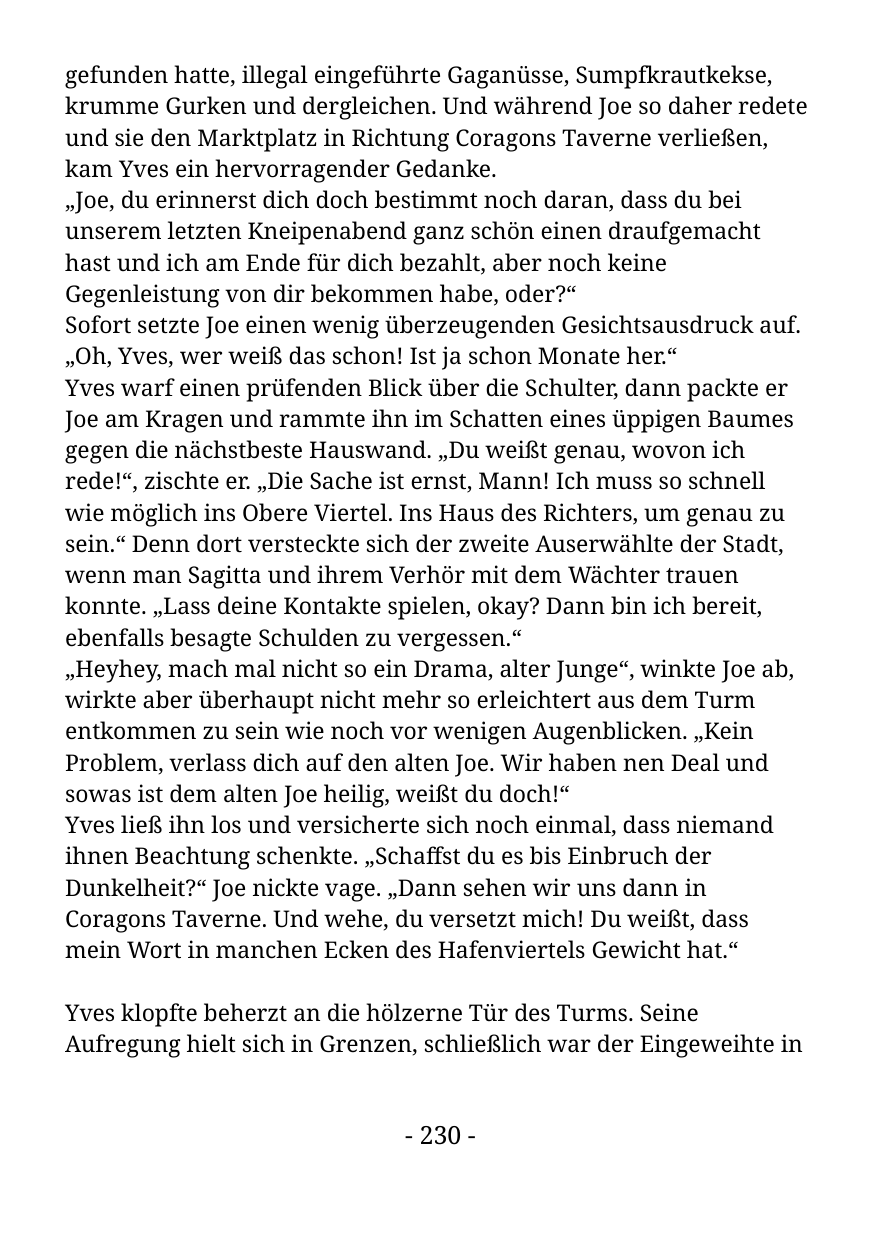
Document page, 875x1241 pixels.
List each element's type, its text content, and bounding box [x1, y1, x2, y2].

text gefunden hatte, illegal eingeführte Gaganüsse, Sumpfkrautkekse, krumme Gurken und dergleichen. Und während Joe so daher redete und sie den Marktplatz in Richtung Coragons Taverne verließen, kam Yves ein hervorragender Gedanke. „Joe, du erinnerst dich doch bestimmt noch daran, dass du bei unserem letzten Kneipenabend ganz schön einen draufgemacht hast und ich am Ende für dich bezahlt, aber noch keine Gegenleistung von dir bekommen habe, oder?“ Sofort setzte Joe einen wenig überzeugenden Gesichtsausdruck auf. „Oh, Yves, wer weiß das schon! Ist ja schon Monate her.“ Yves warf einen prüfenden Blick über die Schulter, dann packte er Joe am Kragen und rammte ihn im Schatten eines üppigen Baumes gegen die nächstbeste Hauswand. „Du weißt genau, wovon ich rede!“, zischte er. „Die Sache ist ernst, Mann! Ich muss so schnell wie möglich ins Obere Viertel. Ins Haus des Richters, um genau zu sein.“ Denn dort versteckte sich der zweite Auserwählte der Stadt, wenn man Sagitta und ihrem Verhör mit dem Wächter trauen konnte. „Lass deine Kontakte spielen, okay? Dann bin ich bereit, ebenfalls besagte Schulden zu vergessen.“ „Heyhey, mach mal nicht so ein Drama, alter Junge“, winkte Joe ab, wirkte aber überhaupt nicht mehr so erleichtert aus dem Turm entkommen zu sein wie noch vor wenigen Augenblicken. „Kein Problem, verlass dich auf den alten Joe. Wir haben nen Deal und sowas ist dem alten Joe heilig, weißt du doch!“ Yves ließ ihn los und versicherte sich noch einmal, dass niemand ihnen Beachtung schenkte. „Schaffst du es bis Einbruch der Dunkelheit?“ Joe nickte vage. „Dann sehen wir uns dann in Coragons Taverne. Und wehe, du versetzt mich! Du weißt, dass mein Wort in manchen Ecken des Hafenviertels Gewicht hat.“ Yves klopfte beherzt an die hölzerne Tür des Turms. Seine Aufregung hielt sich in Grenzen, schließlich war der Eingeweihte in [65, 59, 809, 1059]
